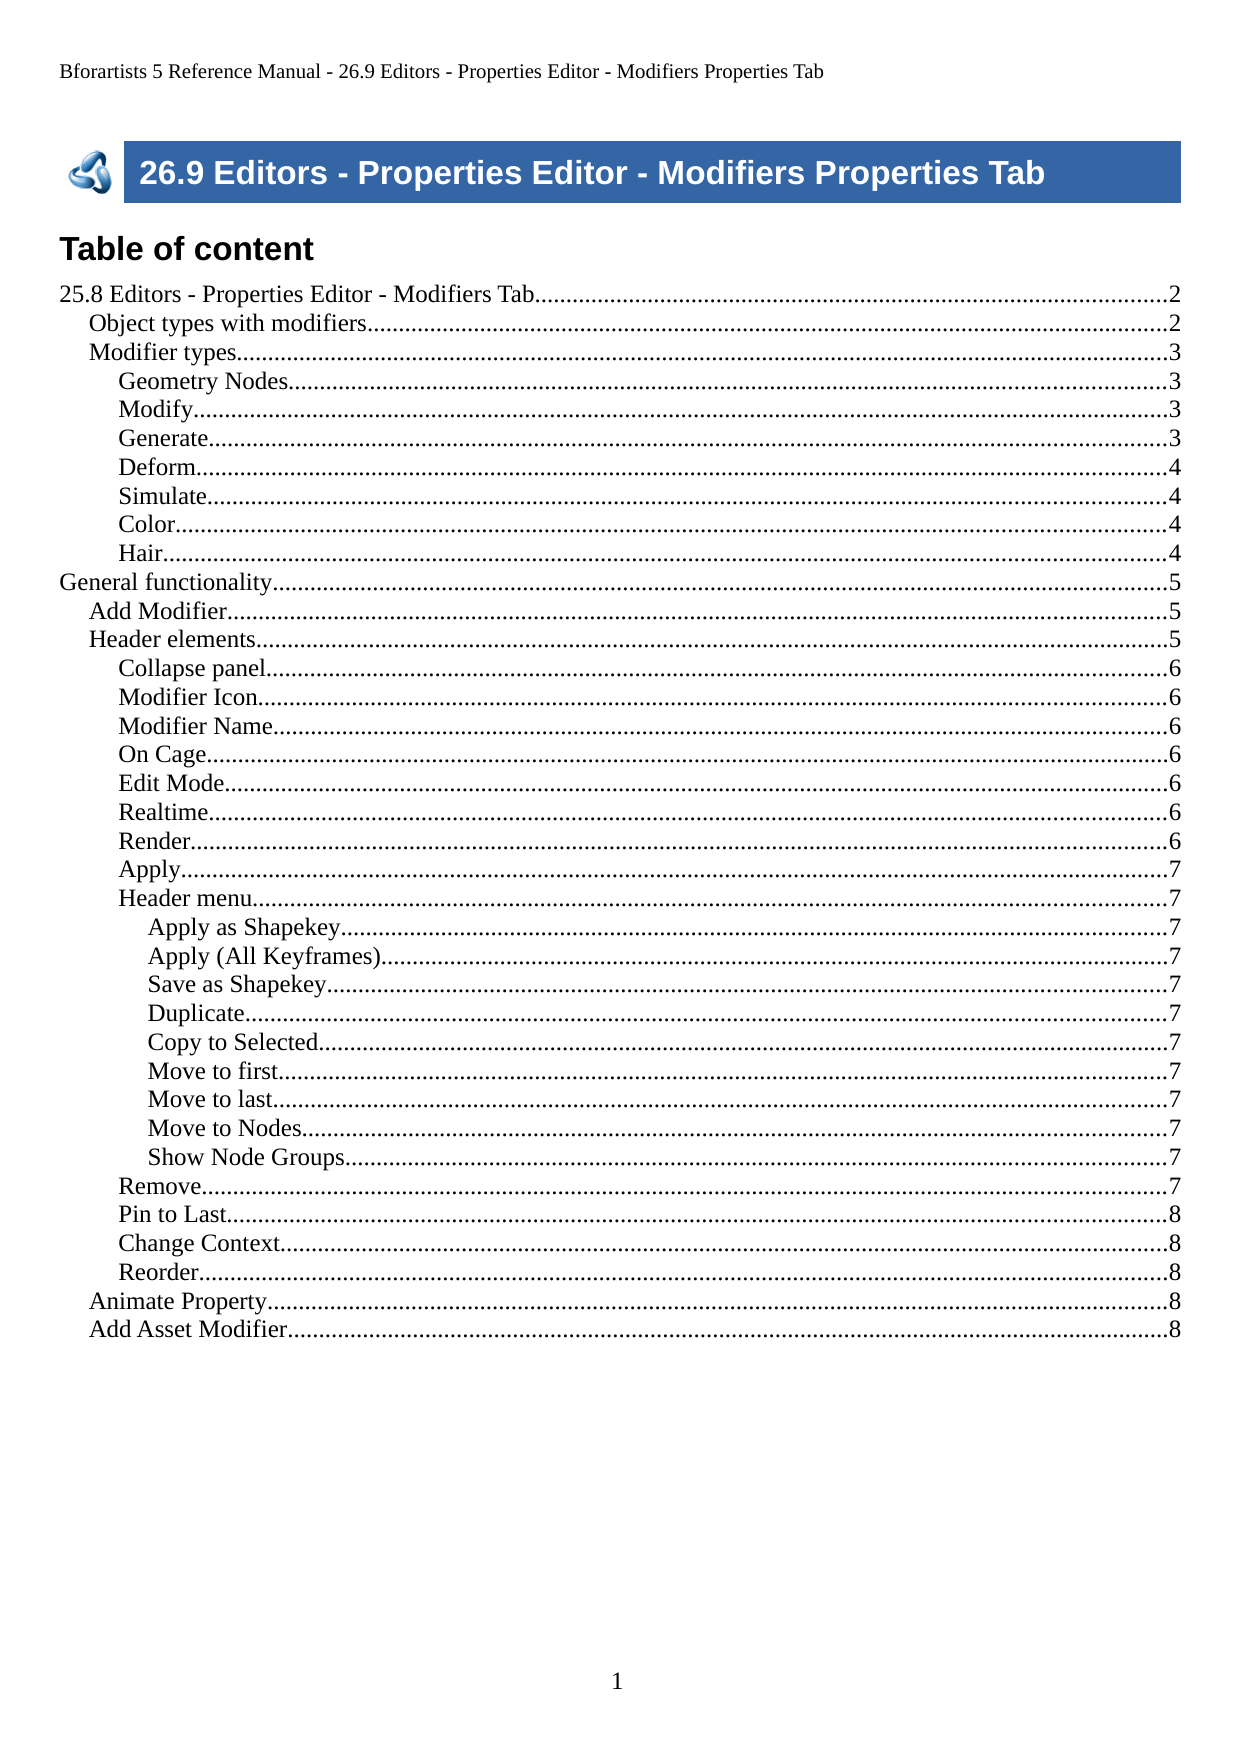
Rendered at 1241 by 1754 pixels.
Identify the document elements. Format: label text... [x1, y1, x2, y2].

picture [65, 147, 114, 197]
text Reorder 8 [118, 1257, 1181, 1286]
text Save as Shapekey 7 [147, 969, 1181, 998]
text Modifier types 3 [88, 337, 1181, 366]
text Realtime 6 [118, 797, 1181, 826]
text Modifier Name 6 [118, 711, 1181, 739]
text Duplicate 7 [147, 998, 1181, 1027]
text 25.8 Editors - Properties Editor - Modifiers Tab 2 [59, 279, 1181, 308]
text Modify 3 [118, 394, 1181, 423]
table_header 26.9 Editors - Properties Editor - Modifiers Properties Tab [124, 141, 1181, 203]
text Copy to Selected 7 [147, 1027, 1181, 1056]
text Change Context 8 [118, 1228, 1181, 1257]
text Move to Nodes 7 [147, 1113, 1181, 1142]
table_header [59, 141, 124, 203]
text Generate 3 [118, 423, 1181, 452]
text Move to last 7 [147, 1084, 1181, 1113]
text Edit Mode 6 [118, 768, 1181, 797]
text Simulate 4 [118, 481, 1181, 509]
text Object types with modifiers 2 [88, 308, 1181, 337]
text On Cage 6 [118, 739, 1181, 768]
text Animate Property 8 [88, 1286, 1181, 1314]
text Show Node Groups 7 [147, 1142, 1181, 1171]
text Apply (All Keyframes) 7 [147, 941, 1181, 969]
text Header menu 7 [118, 883, 1181, 912]
text Remove 7 [118, 1171, 1181, 1199]
text Modifier Icon 6 [118, 682, 1181, 711]
text Color 4 [118, 509, 1181, 538]
text Header elements 5 [88, 624, 1181, 653]
text Hair 4 [118, 538, 1181, 567]
text Pin to Last 8 [118, 1199, 1181, 1228]
text Render 6 [118, 826, 1181, 854]
text Apply as Shapekey 7 [147, 912, 1181, 941]
text Move to first 7 [147, 1056, 1181, 1084]
subtitle Table of content [59, 228, 1181, 267]
text Collapse panel 6 [118, 653, 1181, 682]
text Add Asset Modifier 8 [88, 1314, 1181, 1343]
text Deform 4 [118, 452, 1181, 481]
text General functionality 5 [59, 567, 1181, 596]
text Apply 7 [118, 854, 1181, 883]
text Geometry Nodes 3 [118, 366, 1181, 394]
text Add Modifier 5 [88, 596, 1181, 624]
